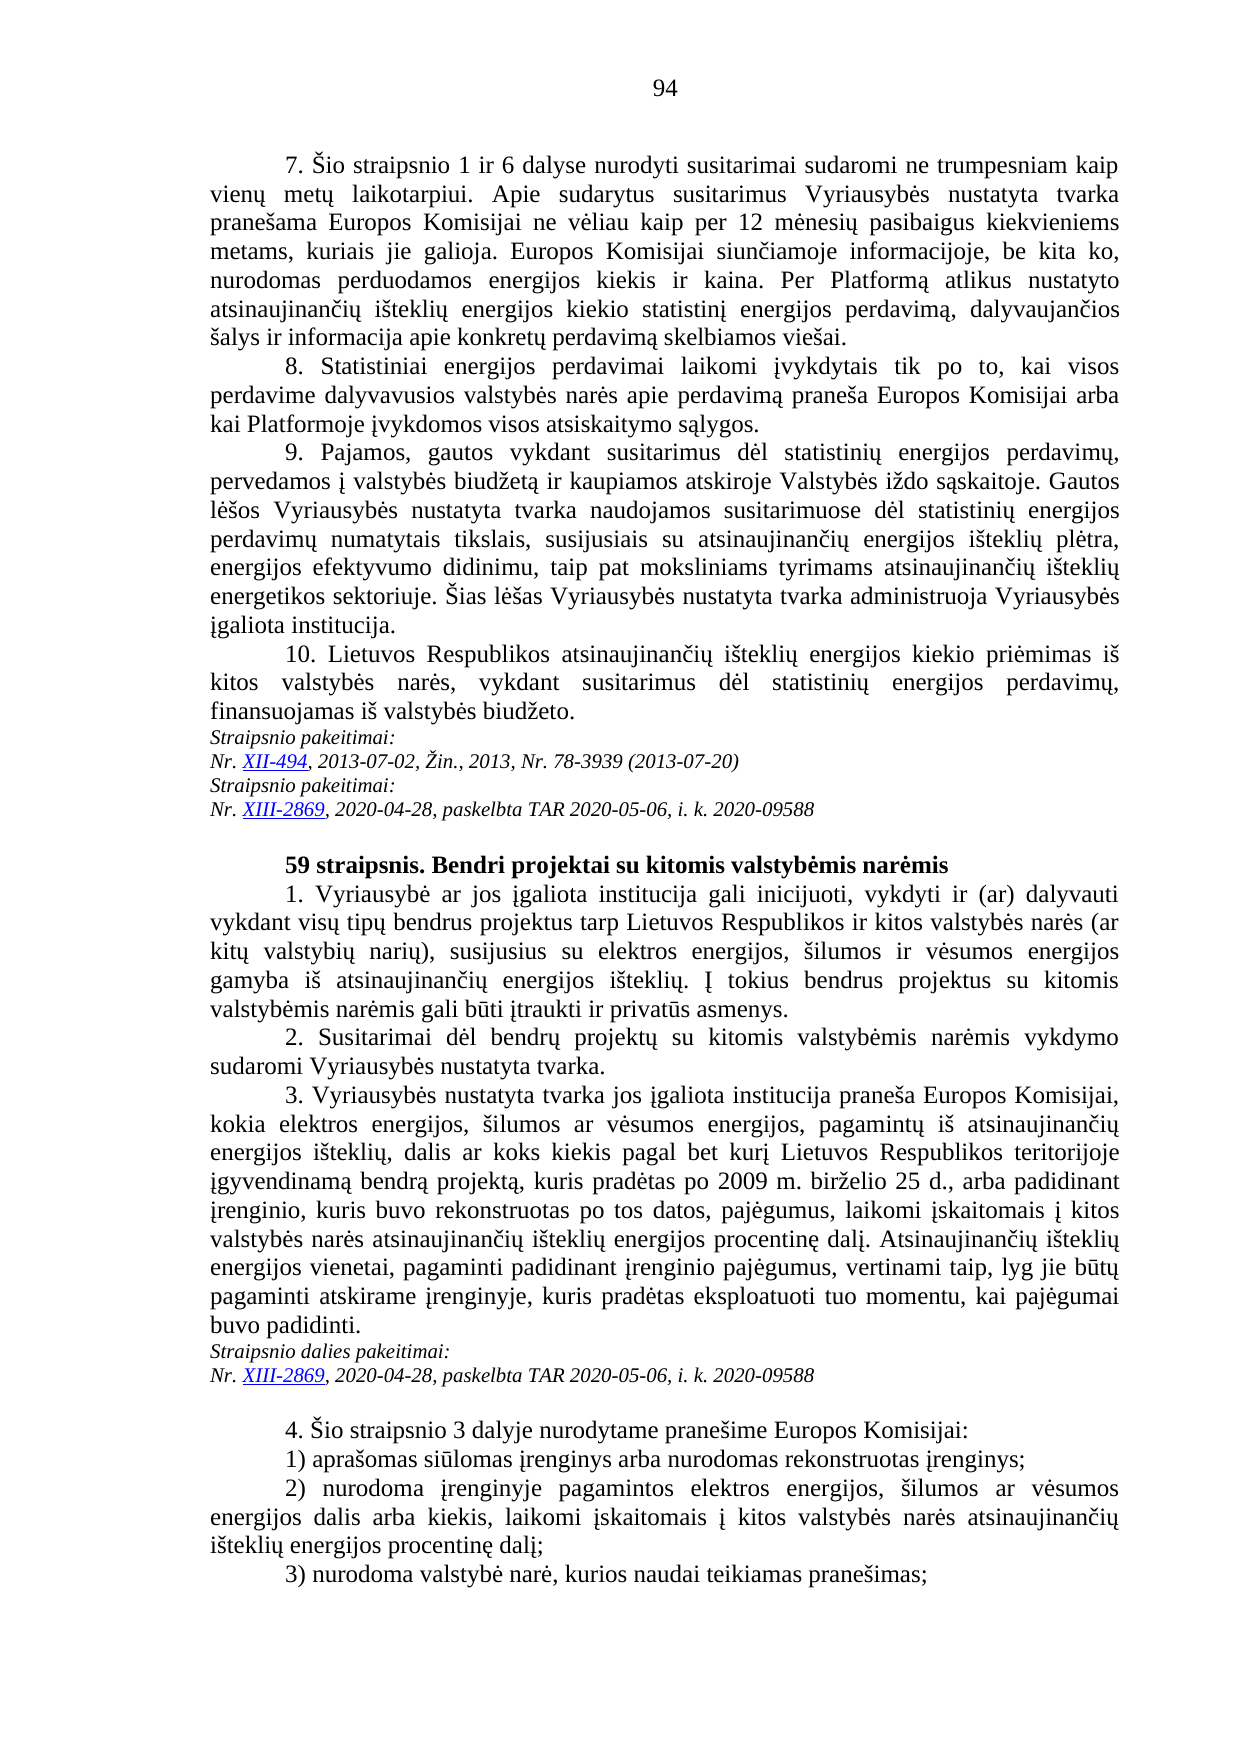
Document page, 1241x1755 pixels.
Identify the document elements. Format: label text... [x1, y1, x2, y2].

text Nr. XIII-2869, 2020-04-28, paskelbta TAR 2020-05-06, i. k. 2020-09588 [210, 1363, 1120, 1387]
text Nr. XII-494, 2013-07-02, Žin., 2013, Nr. 78-3939 (2013-07-20) [210, 749, 1120, 773]
text Nr. XIII-2869, 2020-04-28, paskelbta TAR 2020-05-06, i. k. 2020-09588 [210, 797, 1120, 821]
text 4. Šio straipsnio 3 dalyje nurodytame pranešime Europos Komisijai: [210, 1416, 1120, 1444]
text 2. Susitarimai dėl bendrų projektų su kitomis valstybėmis narėmis vykdymo sudaromi Vyriausybės nustatyta tvarka. [210, 1022, 1120, 1080]
text 1. Vyriausybė ar jos įgaliota institucija gali inicijuoti, vykdyti ir (ar) dalyvauti vykdant visų tipų bendrus projektus tarp Lietuvos Respublikos ir kitos valstybės narės (ar kitų valstybių narių), susijusius su elektros energijos, šilumos ir vėsumos energijos gamyba iš atsinaujinančių energijos išteklių. Į tokius bendrus projektus su kitomis valstybėmis narėmis gali būti įtraukti ir privatūs asmenys. [210, 879, 1120, 1022]
text Straipsnio pakeitimai: [210, 725, 1120, 749]
text 9. Pajamos, gautos vykdant susitarimus dėl statistinių energijos perdavimų, pervedamos į valstybės biudžetą ir kaupiamos atskiroje Valstybės iždo sąskaitoje. Gautos lėšos Vyriausybės nustatyta tvarka naudojamos susitarimuose dėl statistinių energijos perdavimų numatytais tikslais, susijusiais su atsinaujinančių energijos išteklių plėtra, energijos efektyvumo didinimu, taip pat moksliniams tyrimams atsinaujinančių išteklių energetikos sektoriuje. Šias lėšas Vyriausybės nustatyta tvarka administruoja Vyriausybės įgaliota institucija. [210, 437, 1120, 639]
text 3) nurodoma valstybė narė, kurios naudai teikiamas pranešimas; [210, 1559, 1120, 1588]
text 10. Lietuvos Respublikos atsinaujinančių išteklių energijos kiekio priėmimas iš kitos valstybės narės, vykdant susitarimus dėl statistinių energijos perdavimų, finansuojamas iš valstybės biudžeto. [210, 639, 1120, 725]
text 59 straipsnis. Bendri projektai su kitomis valstybėmis narėmis [210, 850, 1120, 879]
text Straipsnio pakeitimai: [210, 773, 1120, 797]
text 1) aprašomas siūlomas įrenginys arba nurodomas rekonstruotas įrenginys; [210, 1444, 1120, 1473]
text Straipsnio dalies pakeitimai: [210, 1339, 1120, 1363]
text 2) nurodoma įrenginyje pagamintos elektros energijos, šilumos ar vėsumos energijos dalis arba kiekis, laikomi įskaitomais į kitos valstybės narės atsinaujinančių išteklių energijos procentinę dalį; [210, 1473, 1120, 1559]
text 3. Vyriausybės nustatyta tvarka jos įgaliota institucija praneša Europos Komisijai, kokia elektros energijos, šilumos ar vėsumos energijos, pagamintų iš atsinaujinančių energijos išteklių, dalis ar koks kiekis pagal bet kurį Lietuvos Respublikos teritorijoje įgyvendinamą bendrą projektą, kuris pradėtas po 2009 m. birželio 25 d., arba padidinant įrenginio, kuris buvo rekonstruotas po tos datos, pajėgumus, laikomi įskaitomais į kitos valstybės narės atsinaujinančių išteklių energijos procentinę dalį. Atsinaujinančių išteklių energijos vienetai, pagaminti padidinant įrenginio pajėgumus, vertinami taip, lyg jie būtų pagaminti atskirame įrenginyje, kuris pradėtas eksploatuoti tuo momentu, kai pajėgumai buvo padidinti. [210, 1080, 1120, 1339]
text 8. Statistiniai energijos perdavimai laikomi įvykdytais tik po to, kai visos perdavime dalyvavusios valstybės narės apie perdavimą praneša Europos Komisijai arba kai Platformoje įvykdomos visos atsiskaitymo sąlygos. [210, 351, 1120, 437]
text 7. Šio straipsnio 1 ir 6 dalyse nurodyti susitarimai sudaromi ne trumpesniam kaip vienų metų laikotarpiui. Apie sudarytus susitarimus Vyriausybės nustatyta tvarka pranešama Europos Komisijai ne vėliau kaip per 12 mėnesių pasibaigus kiekvieniems metams, kuriais jie galioja. Europos Komisijai siunčiamoje informacijoje, be kita ko, nurodomas perduodamos energijos kiekis ir kaina. Per Platformą atlikus nustatyto atsinaujinančių išteklių energijos kiekio statistinį energijos perdavimą, dalyvaujančios šalys ir informacija apie konkretų perdavimą skelbiamos viešai. [210, 150, 1120, 351]
